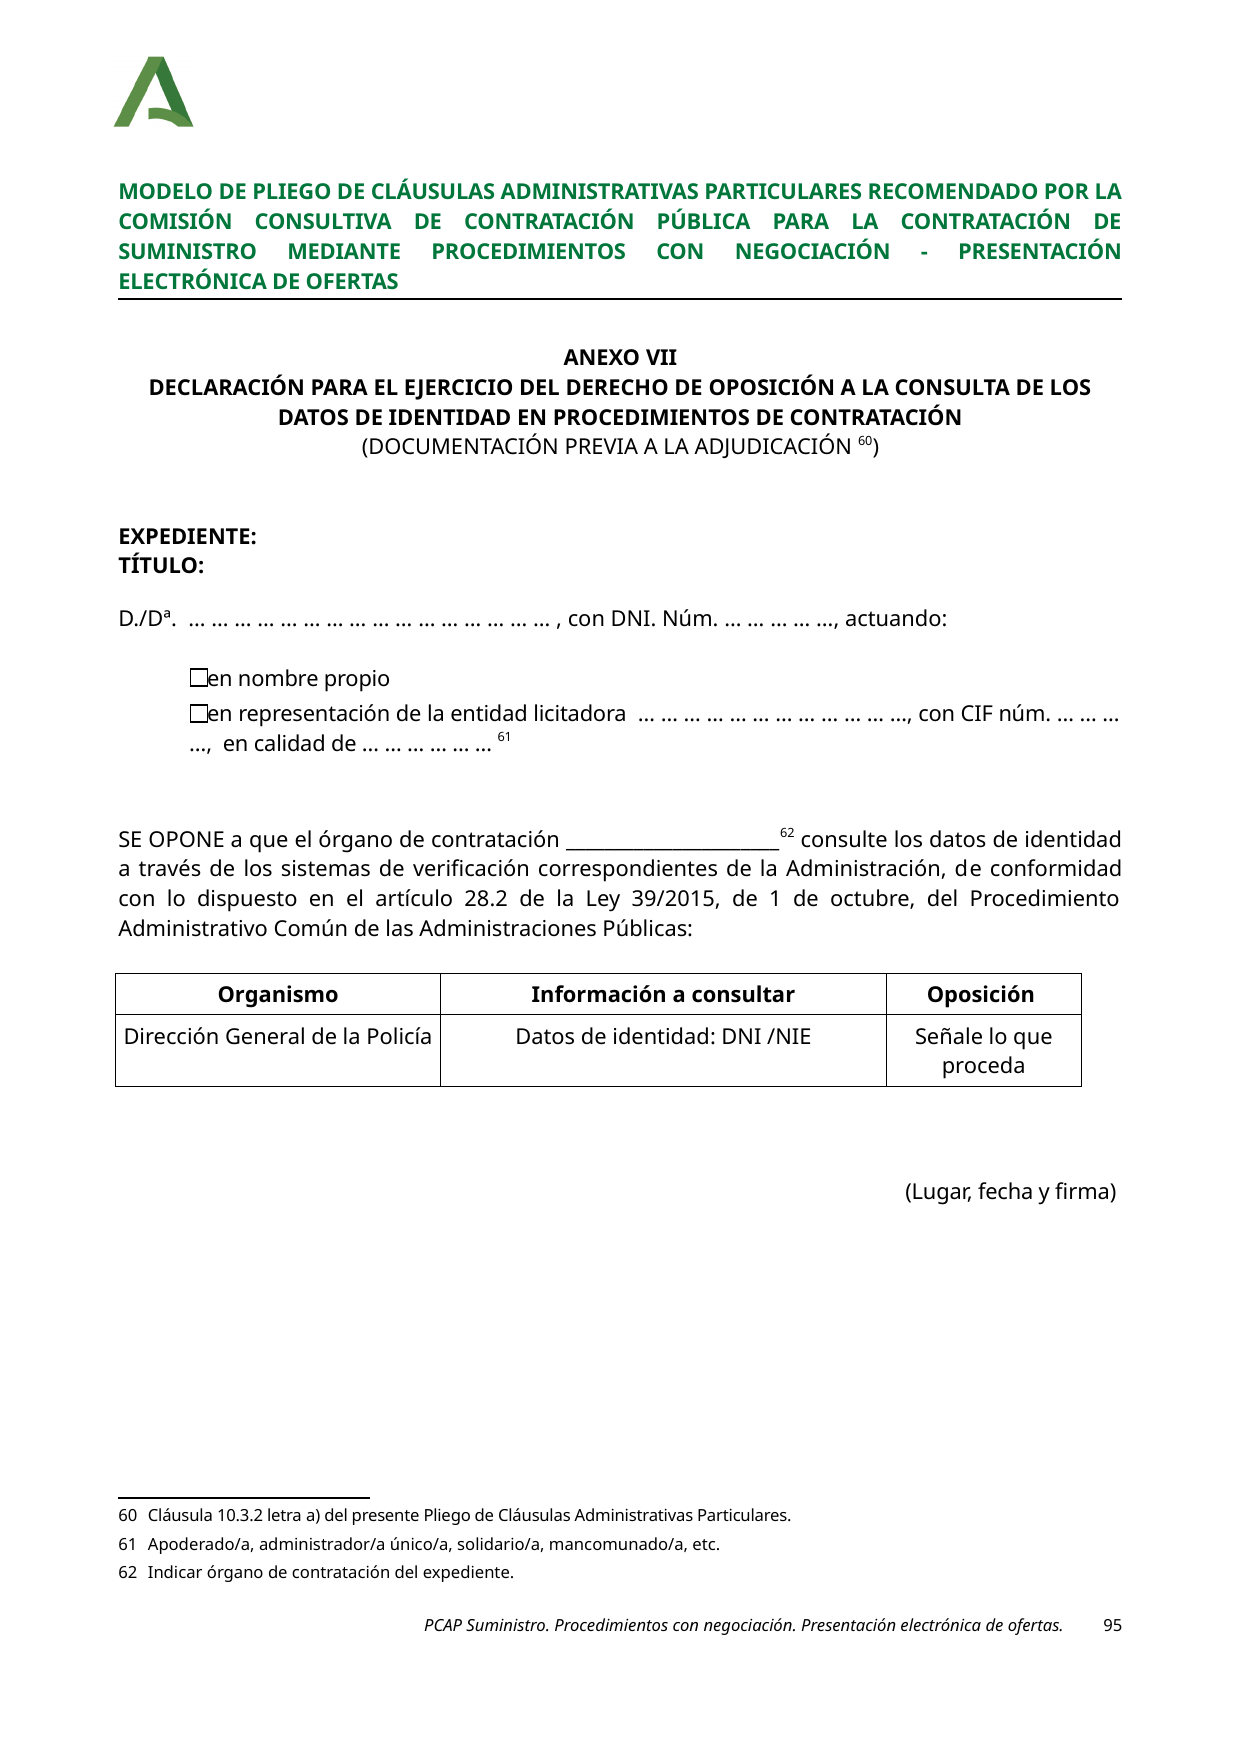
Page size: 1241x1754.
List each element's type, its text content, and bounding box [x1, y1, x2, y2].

table_header Oposición [887, 974, 1081, 1014]
text (DOCUMENTACIÓN PREVIA A LA ADJUDICACIÓN ) [118, 431, 1122, 461]
text ANEXO VII [118, 342, 1122, 372]
text Apoderado/a, administrador/a único/a, solidario/a, mancomunado/a, etc. [118, 1532, 1122, 1555]
text D./Dª. … … … … … … … … … … … … … … … … , con DNI. Núm. … … … … …, actuando: [118, 603, 1122, 633]
picture [109, 52, 198, 131]
text TÍTULO: [118, 551, 1122, 580]
text en representación de la entidad licitadora … … … … … … … … … … … …, con CIF núm. … … … …, en calidad de … … … … … … [189, 698, 1122, 758]
text MODELO DE PLIEGO DE CLÁUSULAS ADMINISTRATIVAS PARTICULARES RECOMENDADO POR LA COMISIÓN CONSULTIVA DE CONTRATACIÓN PÚBLICA PARA LA CONTRATACIÓN DE SUMINISTRO MEDIANTE PROCEDIMIENTOS CON NEGOCIACIÓN - PRESENTACIÓN ELECTRÓNICA DE OFERTAS [118, 176, 1122, 298]
table_cell Datos de identidad: DNI /NIE [441, 1015, 886, 1086]
table_cell Dirección General de la Policía [116, 1015, 440, 1086]
text Indicar órgano de contratación del expediente. [118, 1561, 1122, 1584]
text DECLARACIÓN PARA EL EJERCICIO DEL DERECHO DE OPOSICIÓN A LA CONSULTA DE LOS DATOS DE IDENTIDAD EN PROCEDIMIENTOS DE CONTRATACIÓN [118, 372, 1122, 431]
text Cláusula 10.3.2 letra a) del presente Pliego de Cláusulas Administrativas Particulares. [118, 1504, 1122, 1526]
table_header Organismo [116, 974, 440, 1014]
text en nombre propio [189, 663, 1122, 692]
text (Lugar, fecha y firma) [118, 1176, 1122, 1206]
table_cell Señale lo que proceda [887, 1015, 1081, 1086]
text EXPEDIENTE: [118, 521, 1122, 551]
table_header Información a consultar [441, 974, 886, 1014]
text SE OPONE a que el órgano de contratación ______________________ consulte los datos de identidad a través de los sistemas de verificación correspondientes de la Administración, de conformidad con lo dispuesto en el artículo 28.2 de la Ley 39/2015, de 1 de octubre, del Procedimiento Administrativo Común de las Administraciones Públicas: [118, 824, 1122, 943]
